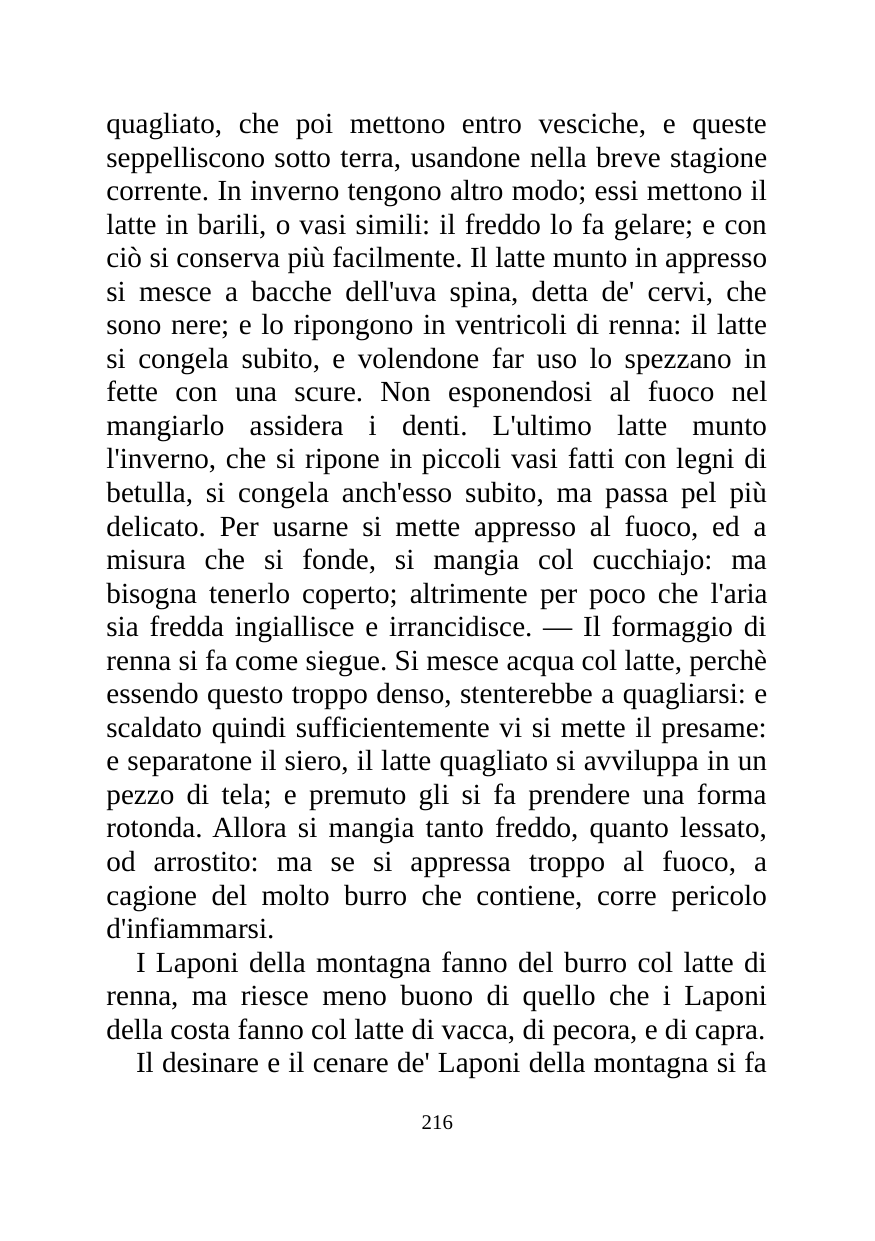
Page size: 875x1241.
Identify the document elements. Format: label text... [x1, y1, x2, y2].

text Il desinare e il cenare de' Laponi della montagna si fa [106, 1045, 768, 1079]
text quagliato, che poi mettono entro vesciche, e queste seppelliscono sotto terra, usandone nella breve stagione corrente. In inverno tengono altro modo; essi mettono il latte in barili, o vasi simili: il freddo lo fa gelare; e con ciò si conserva più facilmente. Il latte munto in appresso si mesce a bacche dell'uva spina, detta de' cervi, che sono nere; e lo ripongono in ventricoli di renna: il latte si congela subito, e volendone far uso lo spezzano in fette con una scure. Non esponendosi al fuoco nel mangiarlo assidera i denti. L'ultimo latte munto l'inverno, che si ripone in piccoli vasi fatti con legni di betulla, si congela anch'esso subito, ma passa pel più delicato. Per usarne si mette appresso al fuoco, ed a misura che si fonde, si mangia col cucchiajo: ma bisogna tenerlo coperto; altrimente per poco che l'aria sia fredda ingiallisce e irrancidisce. — Il formaggio di renna si fa come siegue. Si mesce acqua col latte, perchè essendo questo troppo denso, stenterebbe a quagliarsi: e scaldato quindi sufficientemente vi si mette il presame: e separatone il siero, il latte quagliato si avviluppa in un pezzo di tela; e premuto gli si fa prendere una forma rotonda. Allora si mangia tanto freddo, quanto lessato, od arrostito: ma se si appressa troppo al fuoco, a cagione del molto burro che contiene, corre pericolo d'infiammarsi. [106, 106, 768, 945]
text I Laponi della montagna fanno del burro col latte di renna, ma riesce meno buono di quello che i Laponi della costa fanno col latte di vacca, di pecora, e di capra. [106, 945, 768, 1045]
